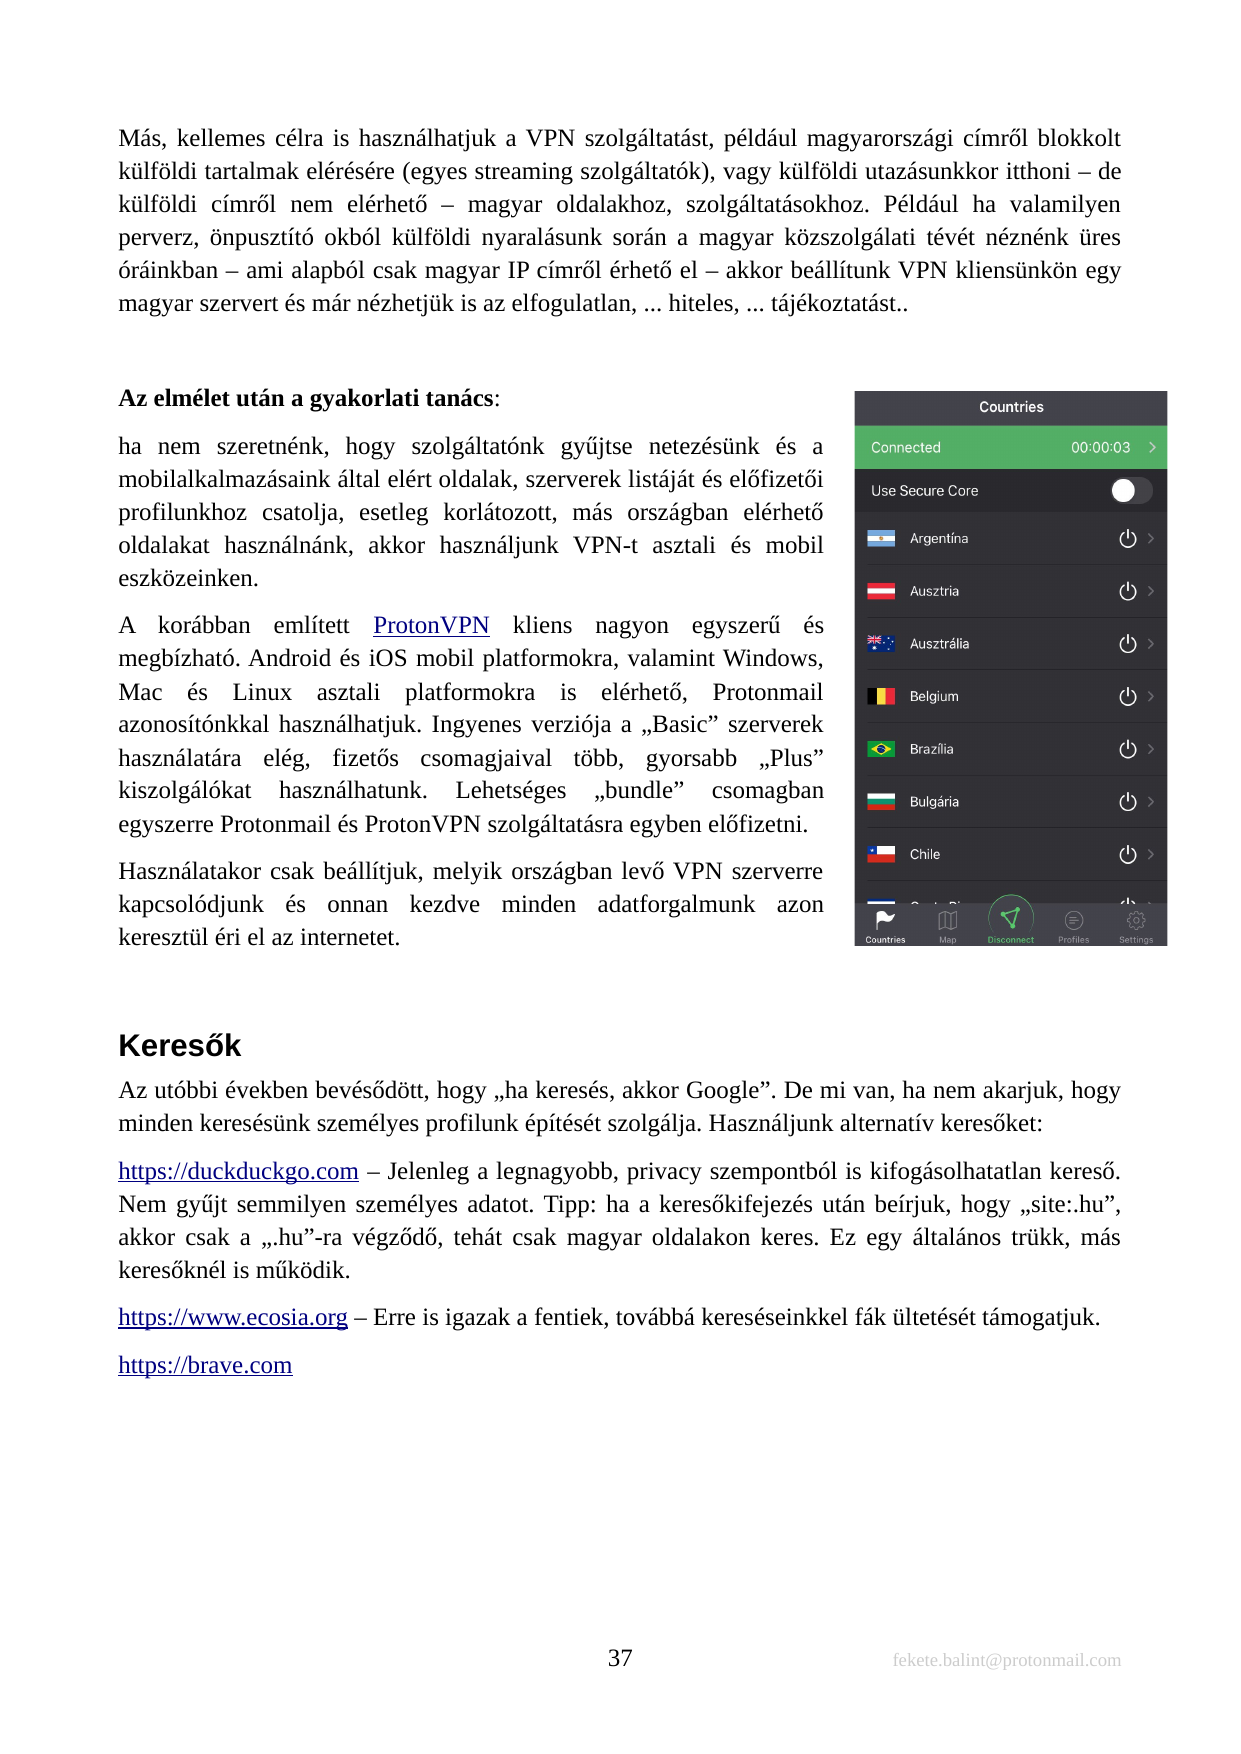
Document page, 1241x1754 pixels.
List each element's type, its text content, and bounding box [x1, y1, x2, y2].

text A korábban említett ProtonVPN kliens nagyon egyszerű és megbízható. Android és iOS mobil platformokra, valamint Windows, Mac és Linux asztali platformokra is elérhető, Protonmail azonosítónkkal használhatjuk. Ingyenes verziója a „Basic” szerverek használatára elég, fizetős csomagjaival több, gyorsabb „Plus” kiszolgálókat használhatunk. Lehetséges „bundle” csomagban egyszerre Protonmail és ProtonVPN szolgáltatásra egyben előfizetni. [118, 611, 824, 837]
text ha nem szeretnénk, hogy szolgáltatónk gyűjtse netezésünk és a mobilalkalmazásaink által elért oldalak, szerverek listáját és előfizetői profilunkhoz csatolja, esetleg korlátozott, más országban elérhető oldalakat használnánk, akkor használjunk VPN-t asztali és mobil eszközeinken. [118, 431, 824, 592]
text https://www.ecosia.org – Erre is igazak a fentiek, továbbá kereséseinkkel fák ültetését támogatjuk. [118, 1302, 1122, 1331]
subtitle Keresők [118, 991, 1122, 1063]
picture [854, 391, 1168, 946]
text https://brave.com [118, 1350, 1122, 1379]
text Használatakor csak beállítjuk, melyik országban levő VPN szerverre kapcsolódjunk és onnan kezdve minden adatforgalmunk azon keresztül éri el az internetet. [118, 856, 1122, 951]
text Az elmélet után a gyakorlati tanács: [118, 383, 1122, 946]
text Az utóbbi években bevésődött, hogy „ha keresés, akkor Google”. De mi van, ha nem akarjuk, hogy minden keresésünk személyes profilunk építését szolgálja. Használjunk alternatív keresőket: [118, 1075, 1122, 1137]
text Más, kellemes célra is használhatjuk a VPN szolgáltatást, például magyarországi címről blokkolt külföldi tartalmak elérésére (egyes streaming szolgáltatók), vagy külföldi utazásunkkor itthoni – de külföldi címről nem elérhető – magyar oldalakhoz, szolgáltatásokhoz. Például ha valamilyen perverz, önpusztító okból külföldi nyaralásunk során a magyar közszolgálati tévét néznénk üres óráinkban – ami alapból csak magyar IP címről érhető el – akkor beállítunk VPN kliensünkön egy magyar szervert és már nézhetjük is az elfogulatlan, ... hiteles, ... tájékoztatást.. [118, 123, 1122, 317]
text [1168, 391, 1197, 946]
text https://duckduckgo.com – Jelenleg a legnagyobb, privacy szempontból is kifogásolhatatlan kereső. Nem gyűjt semmilyen személyes adatot. Tipp: ha a keresőkifejezés után beírjuk, hogy „site:.hu”, akkor csak a „.hu”-ra végződő, tehát csak magyar oldalakon keres. Ez egy általános trükk, más keresőknél is működik. [118, 1156, 1122, 1283]
